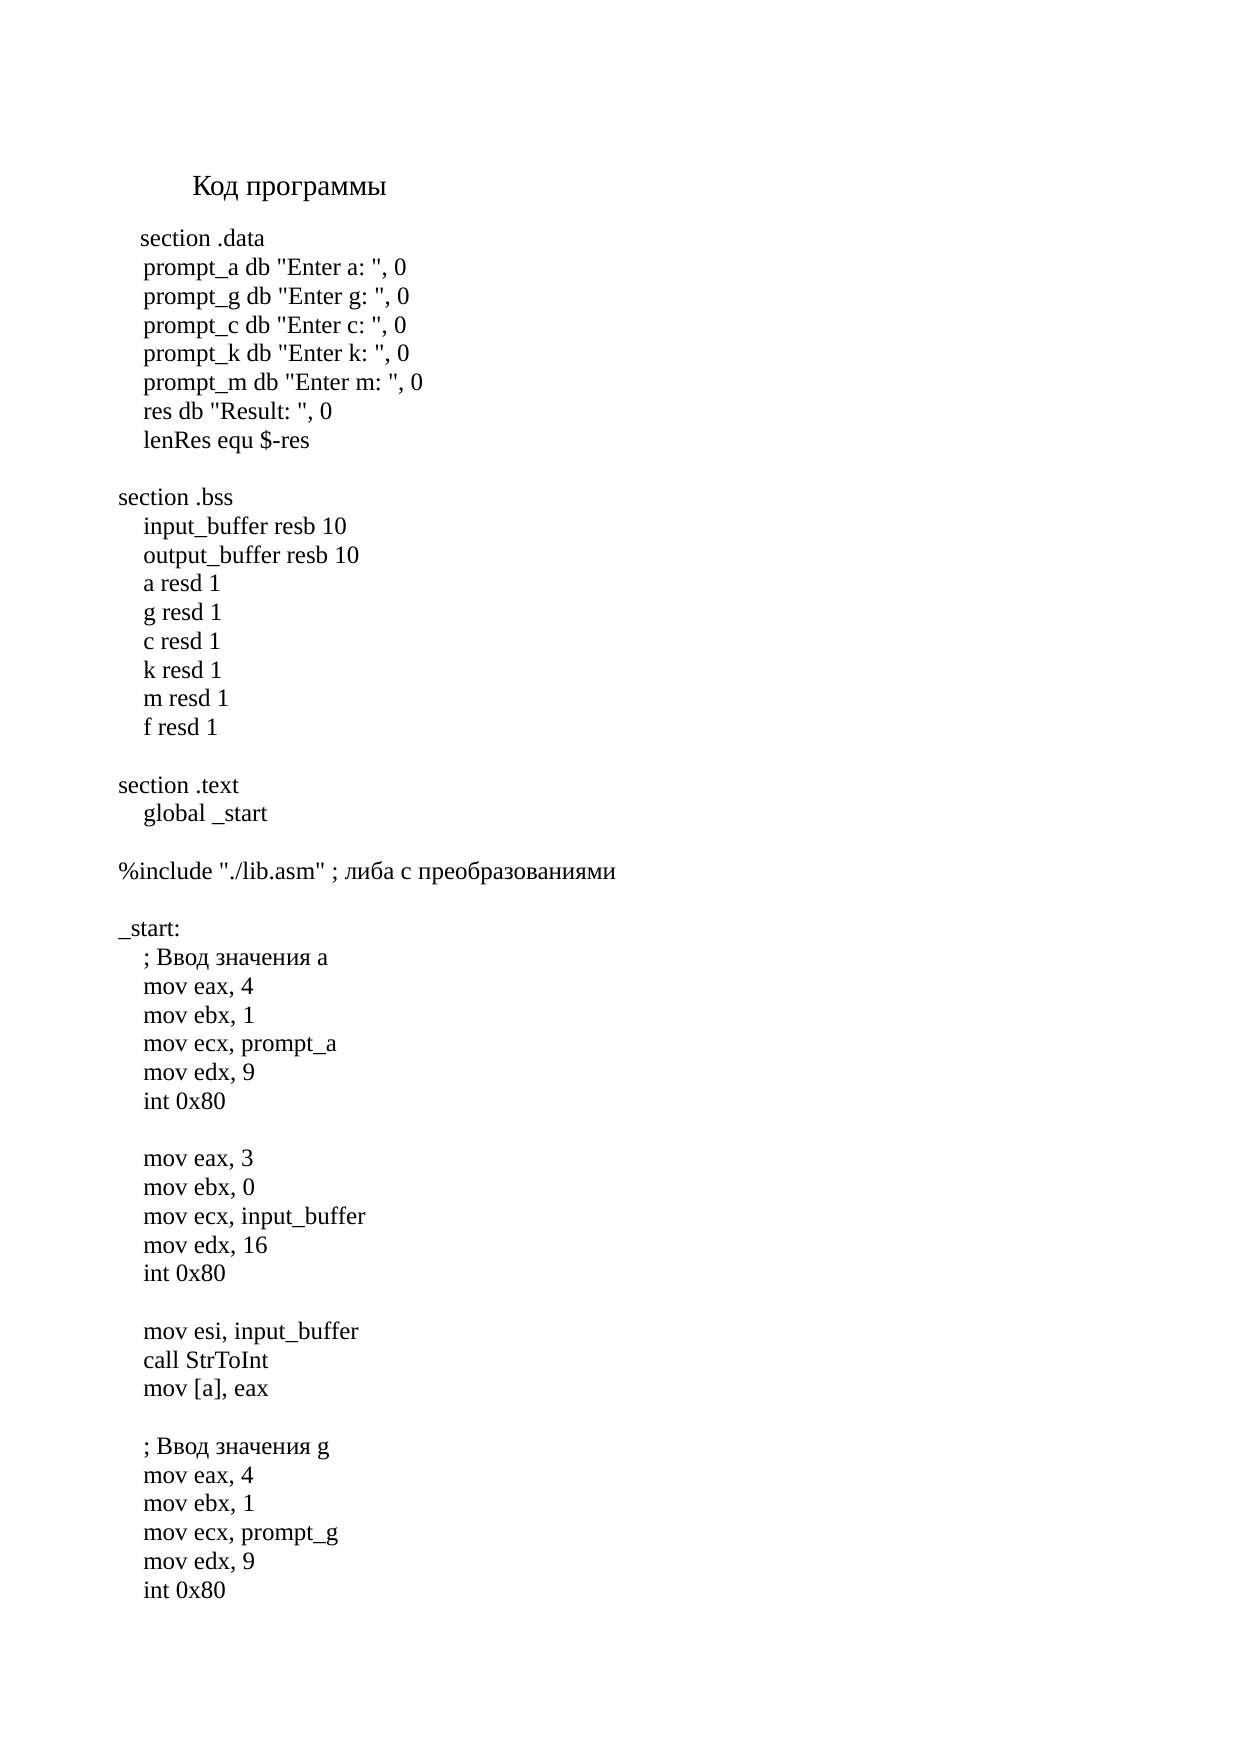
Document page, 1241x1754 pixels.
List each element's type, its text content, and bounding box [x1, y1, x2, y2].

text mov eax, 4 [118, 1460, 1122, 1488]
text mov edx, 16 [118, 1230, 1122, 1258]
text section .bss [118, 482, 1122, 511]
text mov ebx, 1 [118, 1000, 1122, 1028]
text int 0x80 [118, 1575, 1122, 1603]
text g resd 1 [118, 597, 1122, 626]
text mov ecx, input_buffer [118, 1201, 1122, 1230]
text res db "Result: ", 0 [118, 396, 1122, 425]
text prompt_m db "Enter m: ", 0 [118, 367, 1122, 396]
text input_buffer resb 10 [118, 511, 1122, 540]
text mov eax, 3 [118, 1143, 1122, 1172]
text mov ebx, 0 [118, 1172, 1122, 1201]
text mov ecx, prompt_g [118, 1517, 1122, 1546]
text mov [a], eax [118, 1373, 1122, 1402]
text section .data [118, 219, 1122, 252]
text mov esi, input_buffer [118, 1316, 1122, 1345]
text int 0x80 [118, 1086, 1122, 1115]
text Код программы [118, 168, 1122, 202]
text mov ebx, 1 [118, 1488, 1122, 1517]
text mov edx, 9 [118, 1057, 1122, 1086]
text k resd 1 [118, 655, 1122, 683]
text c resd 1 [118, 626, 1122, 655]
text prompt_a db "Enter a: ", 0 [118, 252, 1122, 281]
text _start: [118, 913, 1122, 942]
text prompt_c db "Enter c: ", 0 [118, 310, 1122, 338]
text prompt_g db "Enter g: ", 0 [118, 281, 1122, 310]
text output_buffer resb 10 [118, 540, 1122, 568]
text mov edx, 9 [118, 1546, 1122, 1575]
text section .text [118, 770, 1122, 798]
text ; Ввод значения a [118, 942, 1122, 971]
text %include "./lib.asm" ; либа с преобразованиями [118, 856, 1122, 885]
text mov ecx, prompt_a [118, 1028, 1122, 1057]
text a resd 1 [118, 568, 1122, 597]
text call StrToInt [118, 1345, 1122, 1373]
text global _start [118, 798, 1122, 827]
text prompt_k db "Enter k: ", 0 [118, 338, 1122, 367]
text lenRes equ $-res [118, 425, 1122, 453]
text m resd 1 [118, 683, 1122, 712]
text f resd 1 [118, 712, 1122, 741]
text int 0x80 [118, 1258, 1122, 1287]
text ; Ввод значения g [118, 1431, 1122, 1460]
text mov eax, 4 [118, 971, 1122, 1000]
